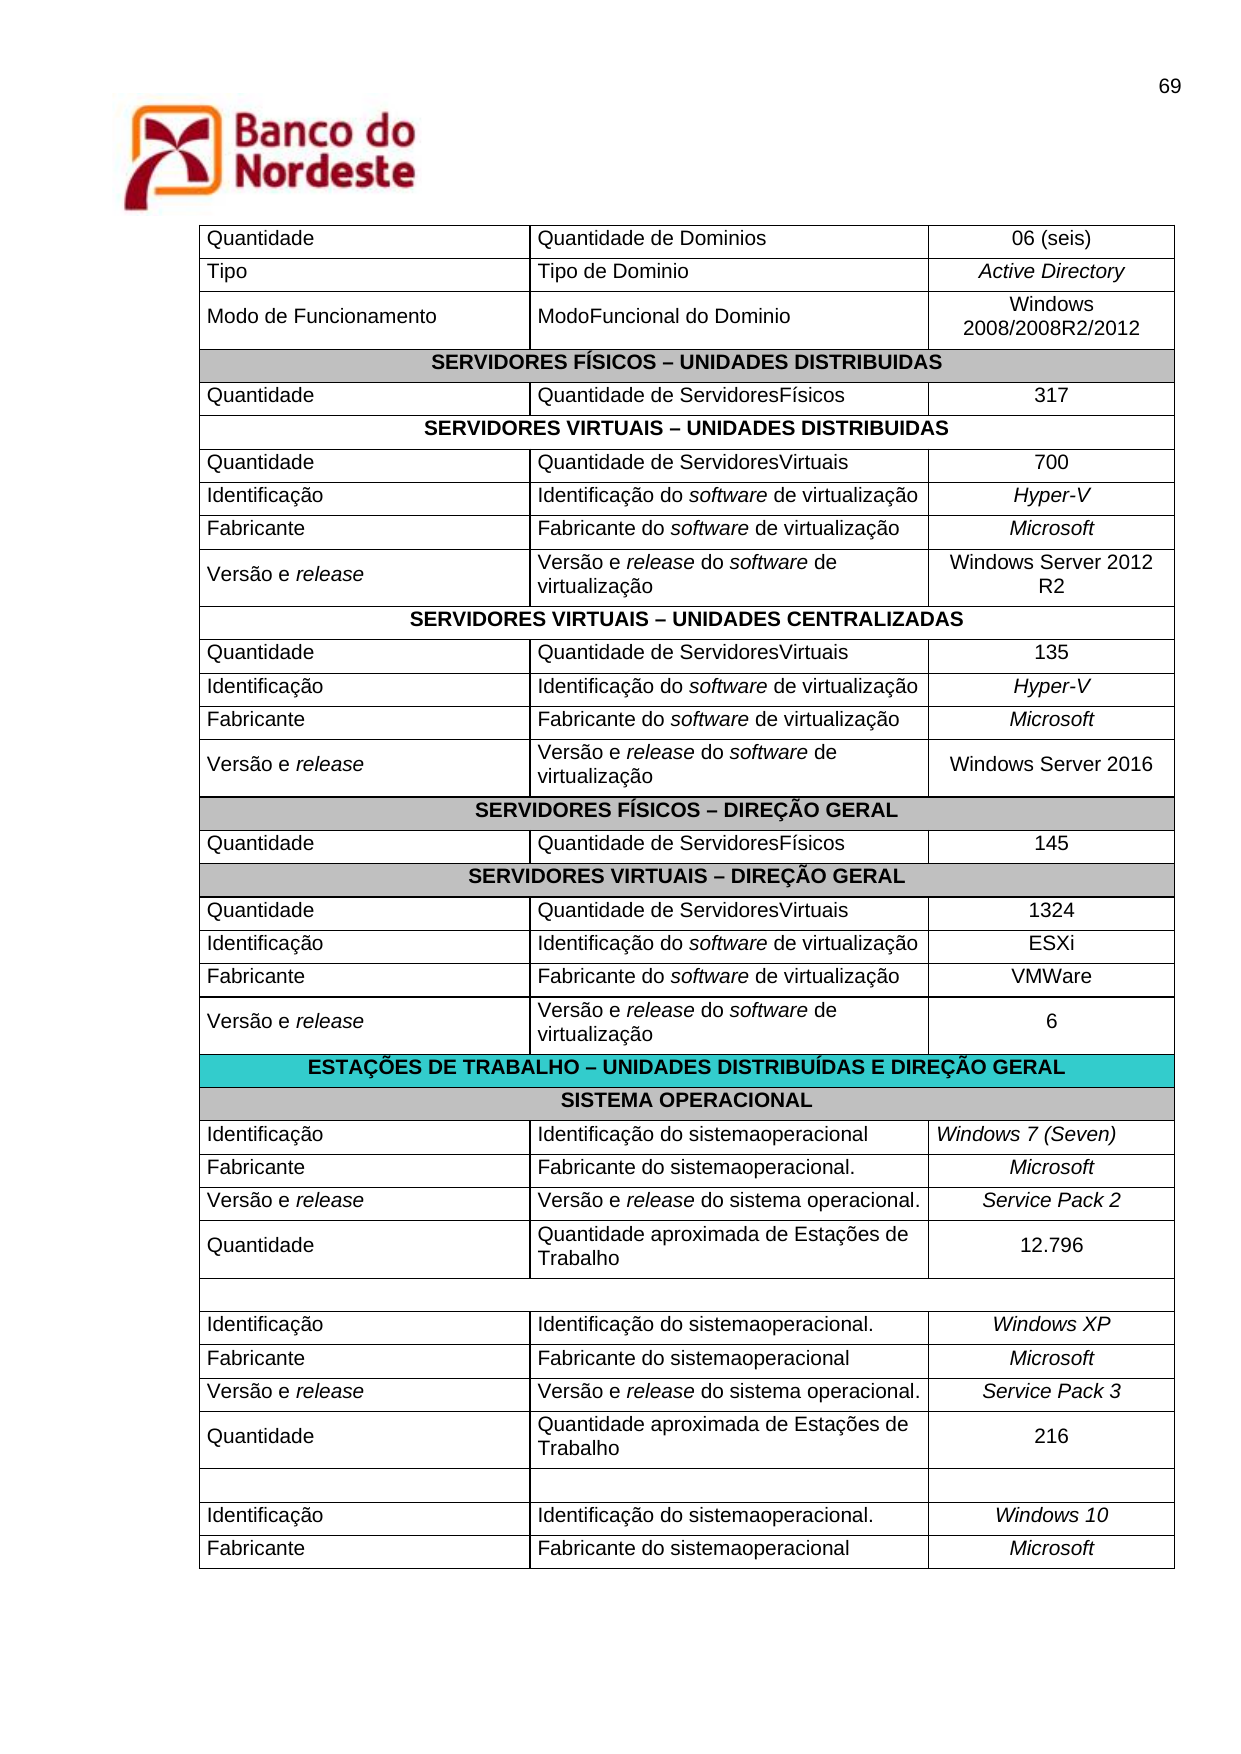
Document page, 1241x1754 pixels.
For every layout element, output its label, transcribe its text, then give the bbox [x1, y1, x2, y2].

table_cell Fabricante do software de virtualização [531, 964, 928, 996]
table_cell Microsoft [929, 707, 1174, 739]
table_cell Microsoft [929, 516, 1174, 548]
table_cell 135 [929, 640, 1174, 672]
table_cell Identificação [200, 1312, 529, 1344]
table_cell Microsoft [929, 1155, 1174, 1187]
picture [112, 93, 423, 220]
table_cell Windows Server 2012 R2 [929, 550, 1174, 606]
table_cell Quantidade [200, 640, 529, 672]
table_cell ESXi [929, 931, 1174, 963]
table_cell Identificação do software de virtualização [531, 483, 928, 515]
table_cell Identificação [200, 674, 529, 706]
table_cell Fabricante [200, 1536, 529, 1568]
table_cell ESTAÇÕES DE TRABALHO – UNIDADES DISTRIBUÍDAS E DIREÇÃO GERAL [200, 1055, 1174, 1087]
table_cell Versão e release do sistema operacional. [531, 1188, 928, 1220]
table_cell Hyper-V [929, 674, 1174, 706]
table_cell Service Pack 2 [929, 1188, 1174, 1220]
table_cell 1324 [929, 898, 1174, 930]
table_cell Microsoft [929, 1536, 1174, 1568]
table_cell Identificação do software de virtualização [531, 931, 928, 963]
table_cell Quantidade de ServidoresVirtuais [531, 640, 928, 672]
table_cell Versão e release do software de virtualização [531, 550, 928, 606]
table_cell Quantidade de Dominios [531, 226, 928, 258]
table_cell Windows XP [929, 1312, 1174, 1344]
table_cell [200, 1469, 529, 1502]
table_cell Versão e release do sistema operacional. [531, 1379, 928, 1411]
table_cell [929, 1469, 1174, 1502]
table_cell Quantidade [200, 1412, 529, 1468]
table_cell Fabricante [200, 1345, 529, 1378]
table_cell 06 (seis) [929, 226, 1174, 258]
table_cell Windows 7 (Seven) [929, 1121, 1174, 1154]
table_cell Identificação [200, 931, 529, 963]
table_cell 216 [929, 1412, 1174, 1468]
table_cell Quantidade aproximada de Estações de Trabalho [531, 1412, 928, 1468]
table_cell Fabricante do sistemaoperacional [531, 1536, 928, 1568]
table_cell SERVIDORES VIRTUAIS – UNIDADES DISTRIBUIDAS [200, 416, 1174, 448]
table_cell 6 [929, 998, 1174, 1054]
table_cell SERVIDORES FÍSICOS – UNIDADES DISTRIBUIDAS [200, 350, 1174, 382]
table_cell Fabricante do software de virtualização [531, 516, 928, 548]
table_cell Identificação do sistemaoperacional [531, 1121, 928, 1154]
table_cell Quantidade aproximada de Estações de Trabalho [531, 1221, 928, 1278]
table_cell Tipo [200, 259, 529, 291]
table_cell Quantidade de ServidoresVirtuais [531, 450, 928, 482]
table_cell Tipo de Dominio [531, 259, 928, 291]
table_cell Quantidade de ServidoresFísicos [531, 831, 928, 863]
table_cell Versão e release [200, 998, 529, 1054]
table_cell Versão e release do software de virtualização [531, 998, 928, 1054]
table_cell Identificação do software de virtualização [531, 674, 928, 706]
table_cell Versão e release [200, 1379, 529, 1411]
table_cell SERVIDORES FÍSICOS – DIREÇÃO GERAL [200, 798, 1174, 830]
table_cell Fabricante do sistemaoperacional. [531, 1155, 928, 1187]
table_cell SERVIDORES VIRTUAIS – DIREÇÃO GERAL [200, 864, 1174, 896]
table_cell [531, 1469, 928, 1502]
table_cell Windows 10 [929, 1503, 1174, 1535]
table_cell Quantidade de ServidoresFísicos [531, 383, 928, 415]
table_cell Active Directory [929, 259, 1174, 291]
table_cell Identificação [200, 483, 529, 515]
table_cell Fabricante do sistemaoperacional [531, 1345, 928, 1378]
table_cell Identificação [200, 1503, 529, 1535]
table_cell Fabricante [200, 1155, 529, 1187]
table_cell Quantidade [200, 898, 529, 930]
table_cell 145 [929, 831, 1174, 863]
table_cell Microsoft [929, 1345, 1174, 1378]
table_cell Fabricante [200, 964, 529, 996]
table_cell Quantidade [200, 383, 529, 415]
table_cell Modo de Funcionamento [200, 292, 529, 348]
table_cell Versão e release do software de virtualização [531, 740, 928, 796]
table_cell ModoFuncional do Dominio [531, 292, 928, 348]
table_cell Windows 2008/2008R2/2012 [929, 292, 1174, 348]
table_cell Identificação do sistemaoperacional. [531, 1312, 928, 1344]
table_cell Quantidade [200, 450, 529, 482]
table_cell Versão e release [200, 550, 529, 606]
table_cell Fabricante [200, 516, 529, 548]
table_cell Service Pack 3 [929, 1379, 1174, 1411]
table_cell VMWare [929, 964, 1174, 996]
table_cell Versão e release [200, 740, 529, 796]
table_cell SERVIDORES VIRTUAIS – UNIDADES CENTRALIZADAS [200, 607, 1174, 639]
table_cell Quantidade de ServidoresVirtuais [531, 898, 928, 930]
table_cell Versão e release [200, 1188, 529, 1220]
table_cell Identificação [200, 1121, 529, 1154]
table_cell Quantidade [200, 1221, 529, 1278]
table_cell Fabricante [200, 707, 529, 739]
table_cell 700 [929, 450, 1174, 482]
table_cell Quantidade [200, 831, 529, 863]
table_cell Fabricante do software de virtualização [531, 707, 928, 739]
table_cell Hyper-V [929, 483, 1174, 515]
table_cell Windows Server 2016 [929, 740, 1174, 796]
table_cell SISTEMA OPERACIONAL [200, 1088, 1174, 1120]
table_cell Identificação do sistemaoperacional. [531, 1503, 928, 1535]
table_cell Quantidade [200, 226, 529, 258]
table_cell 317 [929, 383, 1174, 415]
table_cell [200, 1279, 1174, 1311]
table_cell 12.796 [929, 1221, 1174, 1278]
